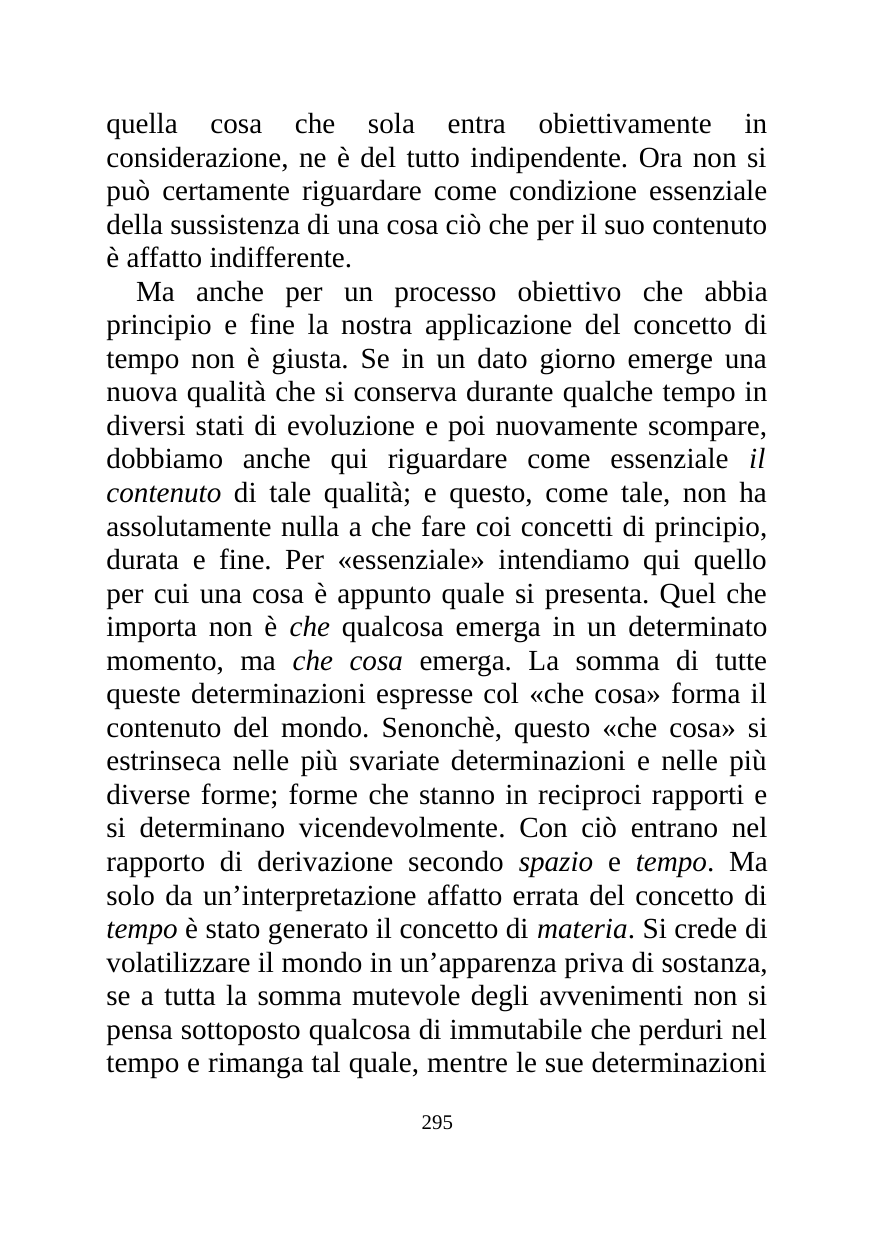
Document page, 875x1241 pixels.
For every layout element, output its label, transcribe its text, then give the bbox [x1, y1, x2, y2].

text quella cosa che sola entra obiettivamente in considerazione, ne è del tutto indipendente. Ora non si può certamente riguardare come condizione essenziale della sussistenza di una cosa ciò che per il suo contenuto è affatto indifferente. [106, 106, 768, 274]
text Ma anche per un processo obiettivo che abbia principio e fine la nostra applicazione del concetto di tempo non è giusta. Se in un dato giorno emerge una nuova qualità che si conserva durante qualche tempo in diversi stati di evoluzione e poi nuovamente scompare, dobbiamo anche qui riguardare come essenziale il contenuto di tale qualità; e questo, come tale, non ha assolutamente nulla a che fare coi concetti di principio, durata e fine. Per «essenziale» intendiamo qui quello per cui una cosa è appunto quale si presenta. Quel che importa non è che qualcosa emerga in un determinato momento, ma che cosa emerga. La somma di tutte queste determinazioni espresse col «che cosa» forma il contenuto del mondo. Senonchè, questo «che cosa» si estrinseca nelle più svariate determinazioni e nelle più diverse forme; forme che stanno in reciproci rapporti e si determinano vicendevolmente. Con ciò entrano nel rapporto di derivazione secondo spazio e tempo. Ma solo da un’interpretazione affatto errata del concetto di tempo è stato generato il concetto di materia. Si crede di volatilizzare il mondo in un’apparenza priva di sostanza, se a tutta la somma mutevole degli avvenimenti non si pensa sottoposto qualcosa di immutabile che perduri nel tempo e rimanga tal quale, mentre le sue determinazioni [106, 274, 768, 1079]
